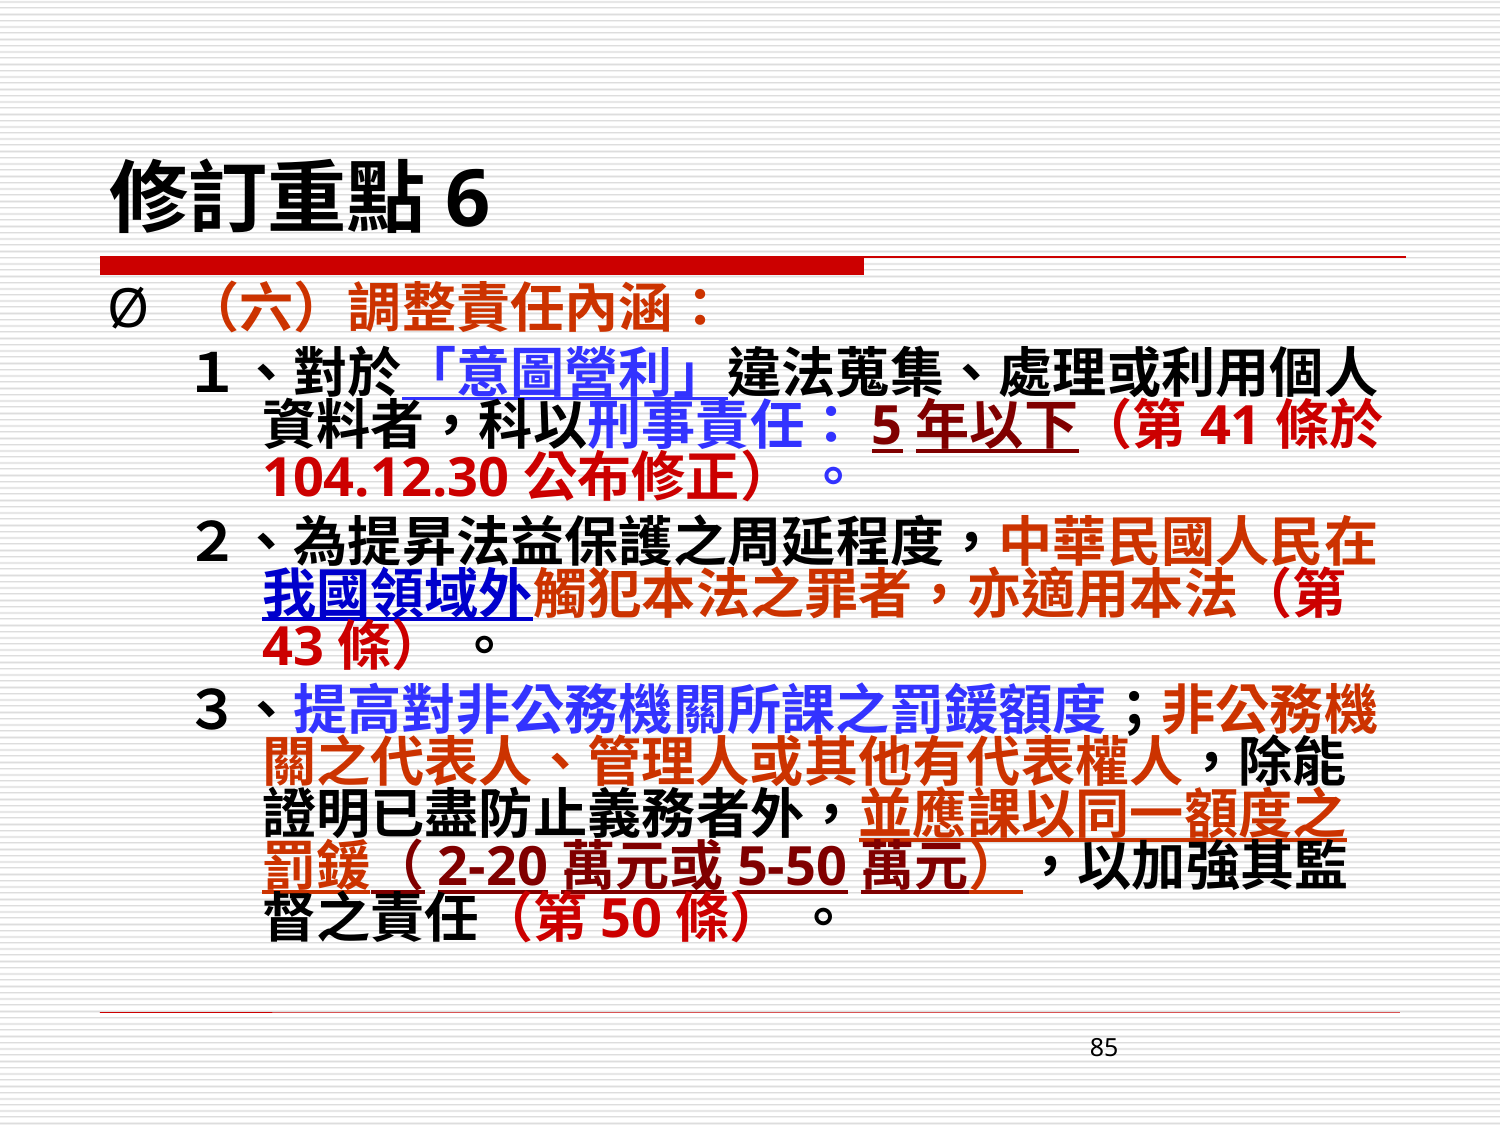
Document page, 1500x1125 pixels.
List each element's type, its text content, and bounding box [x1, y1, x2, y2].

title 修訂重點6 [94, 50, 1407, 250]
text_box [1074, 1024, 1400, 1103]
list （六）調整責任內涵： １、對於「意圖營利」違法蒐集、處理或利用個人資料者，科以刑事責任：5年以下（第41條於104.12.30公布修正） 。 ２、為提昇法益保護之周延程度，中華民國人民在我國領域外觸犯本法之罪者，亦適用本法（第43條） 。 ３、提高對非公務機關所課之罰鍰額度；非公務機關之代表人、管理人或其他有代表權人，除能證明已盡防止義務者外，並應課以同一額度之罰鍰（2-20萬元或5-50萬元），以加強其監督之責任（第50條） 。 [92, 278, 1406, 988]
